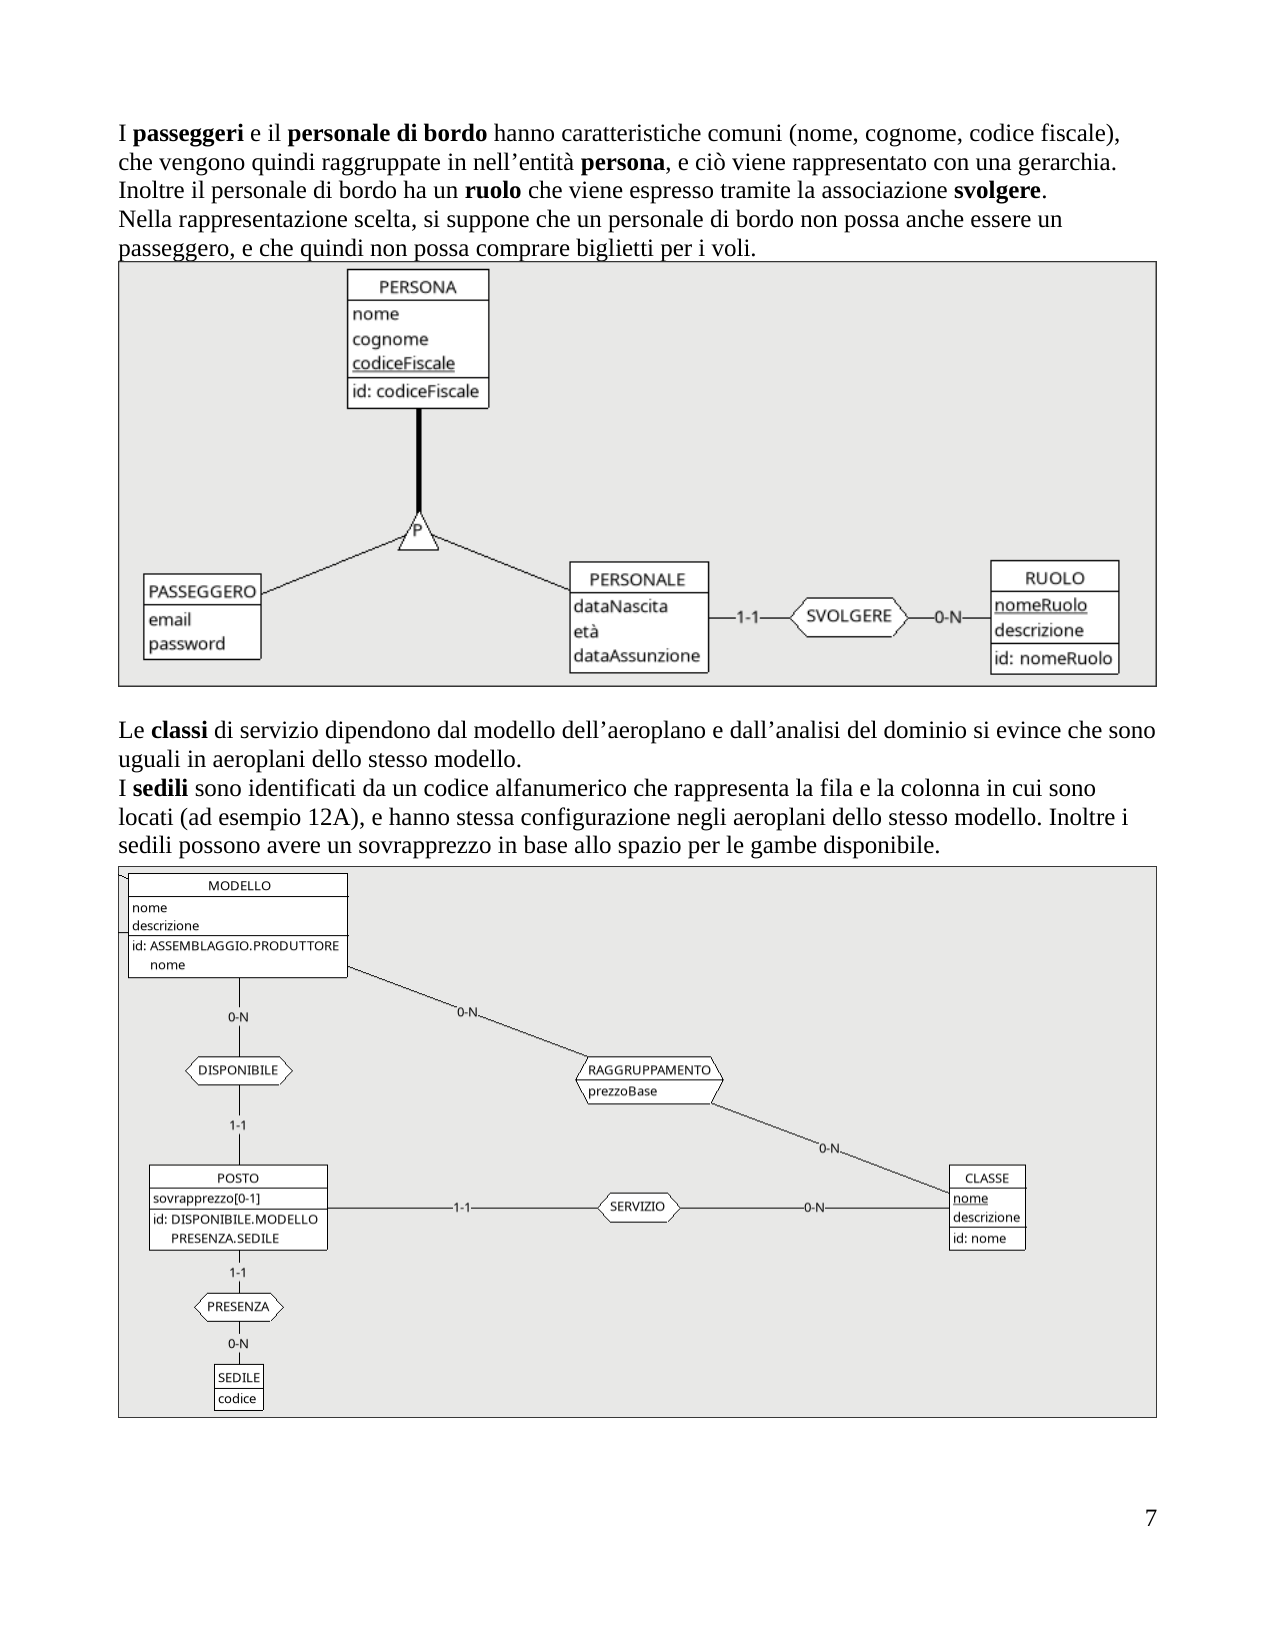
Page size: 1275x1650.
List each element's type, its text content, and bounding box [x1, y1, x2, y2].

text I sedili sono identificati da un codice alfanumerico che rappresenta la fila e la colonna in cui sono locati (ad esempio 12A), e hanno stessa configurazione negli aeroplani dello stesso modello. Inoltre i sedili possono avere un sovrapprezzo in base allo spazio per le gambe disponibile. [118, 773, 1157, 859]
text Le classi di servizio dipendono dal modello dell’aeroplano e dall’analisi del dominio si evince che sono uguali in aeroplani dello stesso modello. [118, 715, 1157, 773]
picture [118, 866, 1157, 1418]
picture [118, 261, 1157, 687]
text Nella rappresentazione scelta, si suppone che un personale di bordo non possa anche essere un passeggero, e che quindi non possa comprare biglietti per i voli. [118, 204, 1157, 261]
text I passeggeri e il personale di bordo hanno caratteristiche comuni (nome, cognome, codice fiscale), che vengono quindi raggruppate in nell’entità persona, e ciò viene rappresentato con una gerarchia. Inoltre il personale di bordo ha un ruolo che viene espresso tramite la associazione svolgere. [118, 118, 1157, 204]
